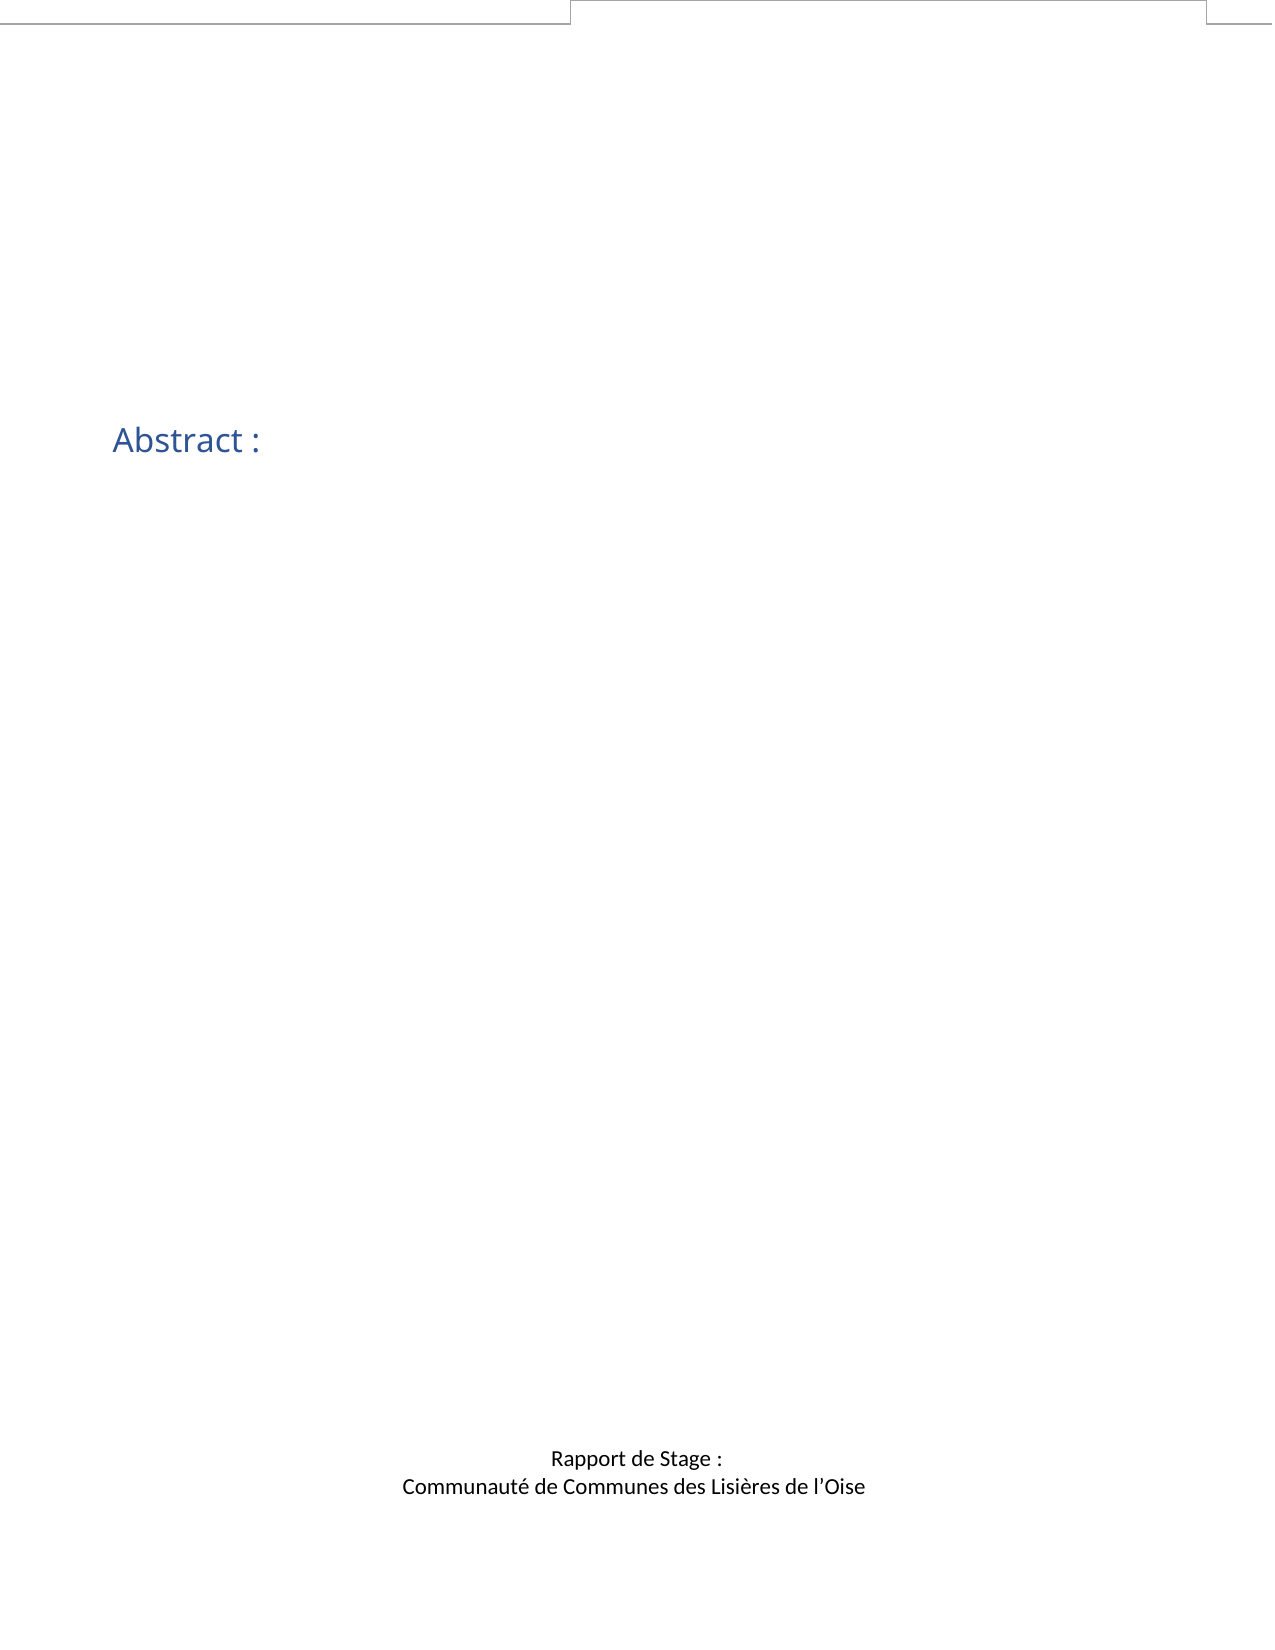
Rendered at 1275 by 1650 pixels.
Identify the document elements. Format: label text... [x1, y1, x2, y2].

subtitle Abstract : [112, 417, 1162, 462]
